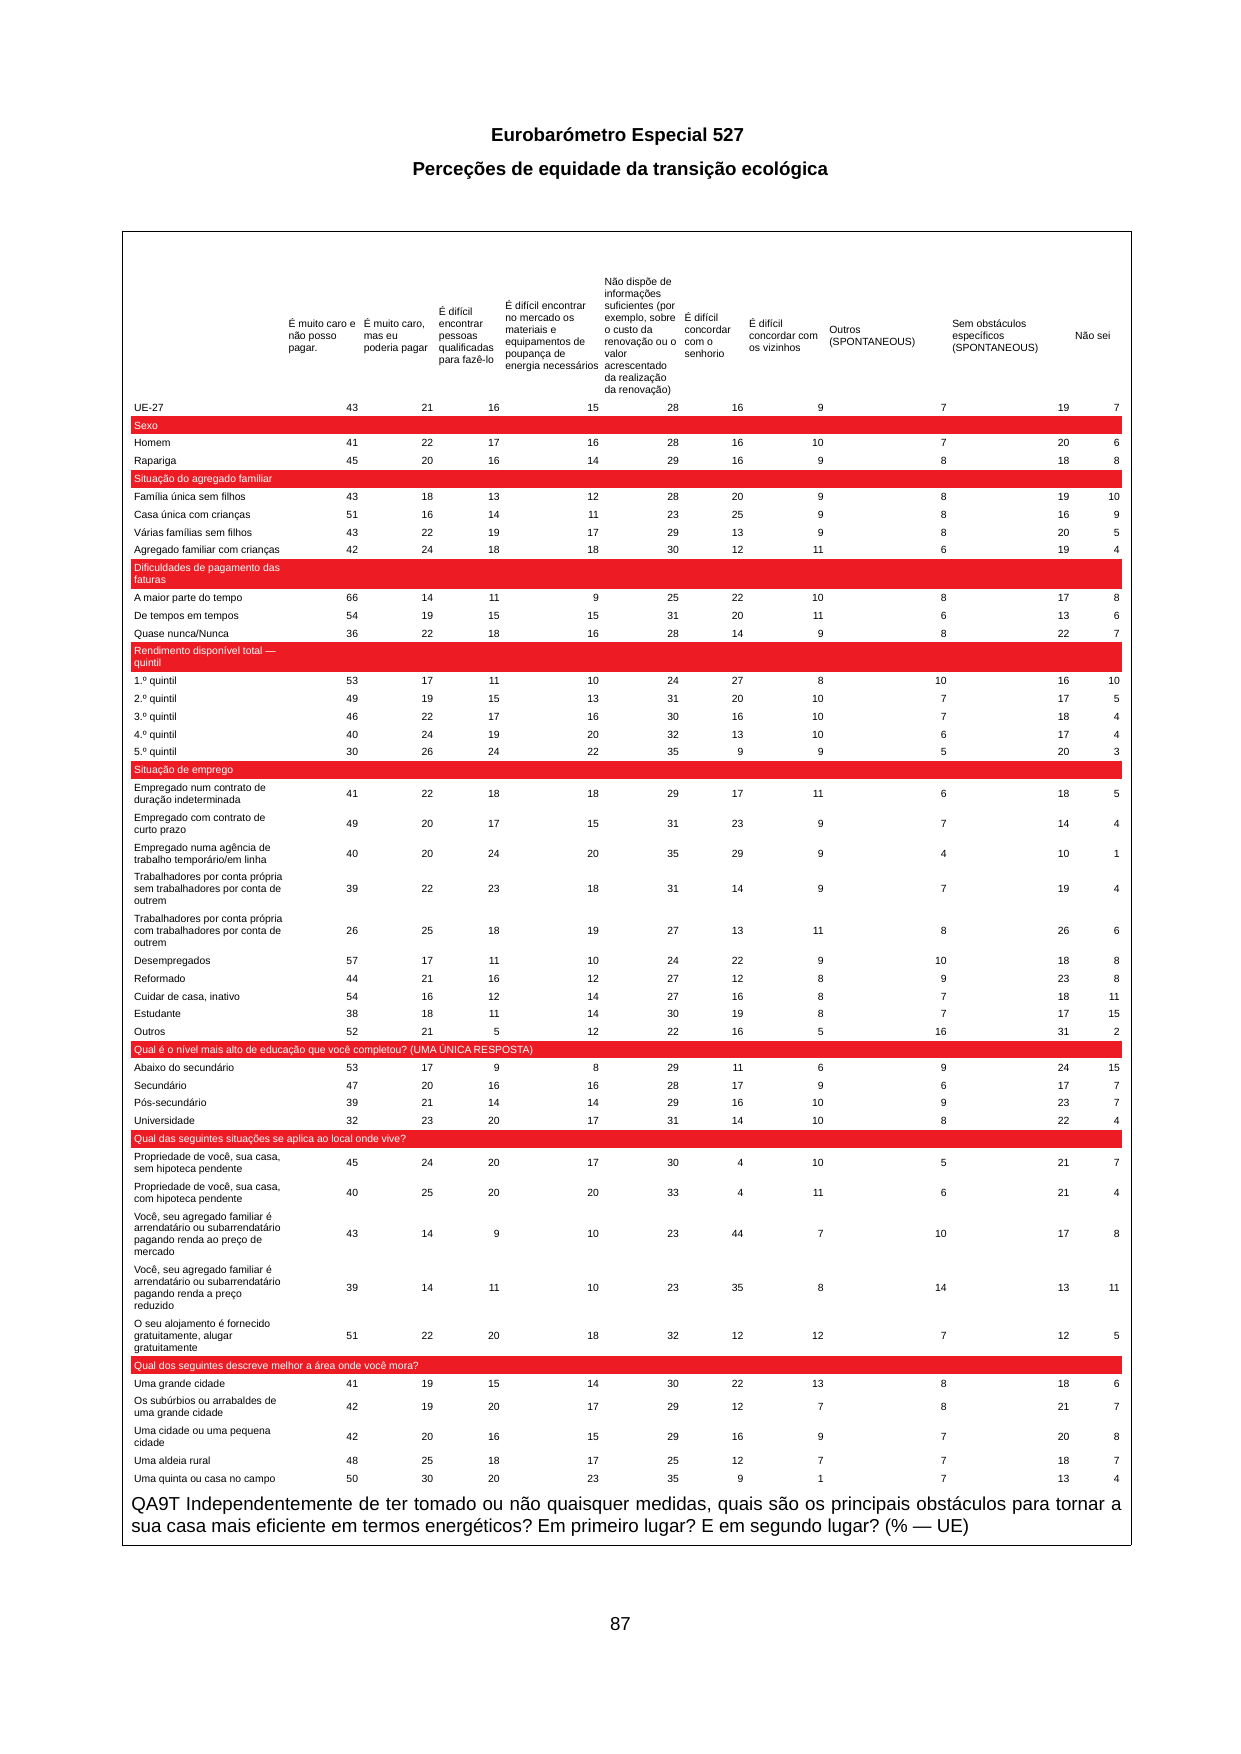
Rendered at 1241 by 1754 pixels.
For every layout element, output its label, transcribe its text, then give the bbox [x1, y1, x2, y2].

table_cell 47 [285, 1076, 361, 1094]
table_cell 13 [681, 523, 746, 541]
table_cell 20 [949, 434, 1072, 452]
table_cell 31 [601, 868, 681, 910]
table_cell Qual dos seguintes descreve melhor a área onde você mora? [131, 1356, 746, 1374]
table_cell 24 [436, 743, 502, 761]
table_cell 18 [502, 541, 601, 559]
table_cell 8 [1072, 589, 1122, 606]
table_cell Várias famílias sem filhos [131, 523, 285, 541]
table_cell [826, 416, 949, 434]
table_cell 6 [826, 725, 949, 743]
table_cell 18 [502, 1315, 601, 1356]
table_cell 5 [1072, 779, 1122, 808]
table_cell 12 [681, 1452, 746, 1469]
table_cell 19 [361, 1392, 436, 1422]
table_cell 45 [285, 452, 361, 470]
table_cell 14 [681, 1112, 746, 1130]
table_cell 21 [361, 399, 436, 416]
table_cell UE-27 [131, 399, 285, 416]
table_cell [746, 559, 826, 589]
table_cell [436, 470, 502, 488]
table_cell 22 [949, 1112, 1072, 1130]
table_cell Qual é o nível mais alto de educação que você completou? (UMA ÚNICA RESPOSTA) [131, 1041, 949, 1058]
table_cell [1072, 642, 1122, 672]
table_cell 20 [361, 1076, 436, 1094]
table_cell 27 [681, 672, 746, 690]
table_cell 22 [361, 779, 436, 808]
table_header Outros (SPONTANEOUS) [826, 273, 949, 398]
table_cell 25 [601, 1452, 681, 1469]
table_cell 14 [502, 987, 601, 1005]
table_cell 23 [601, 1207, 681, 1261]
table_cell 18 [436, 1452, 502, 1469]
table_cell 7 [1072, 1094, 1122, 1112]
table_cell 24 [949, 1059, 1072, 1076]
table_cell [1072, 416, 1122, 434]
table_cell 9 [826, 970, 949, 987]
table_cell 9 [746, 488, 826, 505]
table_cell 19 [361, 690, 436, 707]
table_cell Uma aldeia rural [131, 1452, 285, 1469]
table_cell 22 [502, 743, 601, 761]
table_header Não sei [1072, 273, 1122, 398]
table_cell [361, 642, 436, 672]
table_cell [826, 1356, 949, 1374]
table_cell 10 [1072, 672, 1122, 690]
table_cell 6 [746, 1059, 826, 1076]
table_cell 7 [826, 399, 949, 416]
table_cell 20 [436, 1148, 502, 1177]
table_cell 39 [285, 1094, 361, 1112]
table_cell 30 [601, 1374, 681, 1392]
table_cell 20 [361, 1422, 436, 1452]
table_cell 10 [746, 1148, 826, 1177]
table_cell 49 [285, 690, 361, 707]
table_cell 23 [436, 868, 502, 910]
table_cell 8 [826, 624, 949, 642]
table_cell 22 [681, 589, 746, 606]
table_cell 9 [746, 743, 826, 761]
table_cell 9 [746, 505, 826, 523]
table_cell 10 [746, 725, 826, 743]
table_cell 9 [436, 1207, 502, 1261]
table_cell 32 [285, 1112, 361, 1130]
table_cell [436, 416, 502, 434]
table_cell Reformado [131, 970, 285, 987]
table_cell 22 [361, 868, 436, 910]
table_cell 9 [746, 523, 826, 541]
table_cell 53 [285, 672, 361, 690]
table_cell 16 [949, 505, 1072, 523]
table_cell 30 [285, 743, 361, 761]
table_cell 19 [436, 523, 502, 541]
table_cell 9 [746, 868, 826, 910]
table_cell 16 [681, 399, 746, 416]
table_cell 10 [1072, 488, 1122, 505]
table_cell Empregado numa agência de trabalho temporário/em linha [131, 838, 285, 868]
table_cell 39 [285, 868, 361, 910]
table_header Não dispõe de informações suficientes (por exemplo, sobre o custo da renovação ou o valor acrescentado da realização da renovação) [601, 273, 681, 398]
table_cell 14 [826, 1261, 949, 1315]
table_cell 11 [746, 541, 826, 559]
table_cell Rendimento disponível total — quintil [131, 642, 285, 672]
table_cell 13 [949, 606, 1072, 624]
table_cell 13 [949, 1470, 1072, 1487]
table_cell 16 [681, 452, 746, 470]
table_cell 13 [681, 910, 746, 952]
table_cell [502, 416, 601, 434]
table_cell 44 [681, 1207, 746, 1261]
table_cell 20 [502, 1178, 601, 1207]
table_cell 16 [502, 1076, 601, 1094]
table_cell 7 [1072, 399, 1122, 416]
table_cell 1 [746, 1470, 826, 1487]
table_cell 16 [681, 708, 746, 725]
table_cell 8 [502, 1059, 601, 1076]
table_cell 41 [285, 779, 361, 808]
table_cell 17 [361, 1059, 436, 1076]
table_cell [285, 761, 361, 779]
table_cell 29 [601, 1094, 681, 1112]
table_cell 20 [681, 488, 746, 505]
table_cell Rapariga [131, 452, 285, 470]
table_cell 16 [681, 1422, 746, 1452]
table_cell 14 [361, 589, 436, 606]
table_cell [436, 761, 502, 779]
table_cell 16 [436, 399, 502, 416]
table_header É difícil encontrar pessoas qualificadas para fazê-lo [436, 273, 502, 398]
table_cell 16 [502, 708, 601, 725]
table_cell 45 [285, 1148, 361, 1177]
table_header É difícil encontrar no mercado os materiais e equipamentos de poupança de energia necessários [502, 273, 601, 398]
table_cell 31 [601, 809, 681, 838]
table_cell 17 [361, 952, 436, 969]
table_cell 9 [746, 809, 826, 838]
table_cell 15 [1072, 1059, 1122, 1076]
table_cell 20 [502, 725, 601, 743]
table_cell Universidade [131, 1112, 285, 1130]
table_cell 22 [949, 624, 1072, 642]
table_cell 32 [601, 725, 681, 743]
table_cell [746, 1356, 826, 1374]
table_cell 12 [502, 488, 601, 505]
table_cell Situação do agregado familiar [131, 470, 285, 488]
table_cell 52 [285, 1023, 361, 1041]
table_cell 10 [502, 1261, 601, 1315]
table_cell 30 [601, 708, 681, 725]
table_cell 16 [502, 624, 601, 642]
table_cell 43 [285, 488, 361, 505]
table_cell 15 [1072, 1005, 1122, 1023]
table_cell 25 [681, 505, 746, 523]
table_cell [826, 559, 949, 589]
table_cell 26 [285, 910, 361, 952]
table_cell 8 [746, 987, 826, 1005]
table_cell 24 [601, 952, 681, 969]
table_cell 20 [436, 1470, 502, 1487]
table_cell 10 [746, 690, 826, 707]
table_cell 11 [436, 589, 502, 606]
table_cell 24 [601, 672, 681, 690]
table_cell 54 [285, 606, 361, 624]
table_cell 15 [436, 1374, 502, 1392]
table_cell [949, 559, 1072, 589]
table_cell 24 [361, 541, 436, 559]
table_cell 20 [502, 838, 601, 868]
table_cell 7 [746, 1452, 826, 1469]
table_cell 8 [1072, 952, 1122, 969]
table_cell 42 [285, 1392, 361, 1422]
table_cell 26 [361, 743, 436, 761]
table_cell 30 [601, 1005, 681, 1023]
table_cell 39 [285, 1261, 361, 1315]
table_cell 23 [601, 1261, 681, 1315]
table_cell 13 [436, 488, 502, 505]
table_cell 9 [746, 452, 826, 470]
table_cell [502, 470, 601, 488]
table_cell 46 [285, 708, 361, 725]
table_cell 7 [826, 1452, 949, 1469]
table_cell 17 [502, 1452, 601, 1469]
table_cell 5 [1072, 1315, 1122, 1356]
table_cell O seu alojamento é fornecido gratuitamente, alugar gratuitamente [131, 1315, 285, 1356]
table_cell 28 [601, 434, 681, 452]
table_cell 40 [285, 725, 361, 743]
table_cell 7 [826, 1422, 949, 1452]
table_cell 4 [1072, 868, 1122, 910]
table_cell 1.º quintil [131, 672, 285, 690]
table_cell 31 [601, 606, 681, 624]
table_cell 1 [1072, 838, 1122, 868]
table_cell 17 [436, 708, 502, 725]
table_cell 16 [436, 452, 502, 470]
table_cell 22 [361, 434, 436, 452]
table_cell 32 [601, 1315, 681, 1356]
table_cell 9 [746, 1076, 826, 1094]
table_cell [361, 416, 436, 434]
table_cell 18 [361, 488, 436, 505]
table_cell 9 [681, 1470, 746, 1487]
table_cell 22 [361, 708, 436, 725]
table_cell 35 [601, 1470, 681, 1487]
table_cell [746, 761, 826, 779]
table_cell Quase nunca/Nunca [131, 624, 285, 642]
table_cell 4 [826, 838, 949, 868]
table_cell 6 [826, 1178, 949, 1207]
table_cell 20 [949, 523, 1072, 541]
table_cell 5 [826, 743, 949, 761]
table_cell 9 [826, 1059, 949, 1076]
table_cell 18 [361, 1005, 436, 1023]
table_cell [949, 642, 1072, 672]
table_cell 8 [746, 1261, 826, 1315]
table_cell 15 [502, 1422, 601, 1452]
table_cell 16 [436, 1076, 502, 1094]
table_cell 21 [949, 1392, 1072, 1422]
table_cell 17 [361, 672, 436, 690]
table_cell [502, 642, 601, 672]
table_cell 19 [681, 1005, 746, 1023]
table_cell 27 [601, 910, 681, 952]
table_cell 17 [436, 809, 502, 838]
table_cell 20 [361, 809, 436, 838]
table_cell 10 [746, 589, 826, 606]
table_cell 53 [285, 1059, 361, 1076]
table_cell 15 [502, 606, 601, 624]
table_cell 20 [681, 690, 746, 707]
table_cell 11 [436, 952, 502, 969]
table_cell 18 [436, 541, 502, 559]
table_cell 17 [681, 779, 746, 808]
table_cell [285, 470, 361, 488]
table_cell 4 [1072, 1178, 1122, 1207]
table_cell 12 [949, 1315, 1072, 1356]
table_cell [436, 642, 502, 672]
table_cell 5 [1072, 523, 1122, 541]
table_cell 20 [436, 1315, 502, 1356]
table_cell [502, 559, 601, 589]
table_cell 43 [285, 399, 361, 416]
table_cell 9 [681, 743, 746, 761]
table_cell 15 [502, 809, 601, 838]
table_cell 22 [361, 624, 436, 642]
table_cell Abaixo do secundário [131, 1059, 285, 1076]
table_cell 22 [681, 952, 746, 969]
table_cell 24 [361, 725, 436, 743]
table_cell 29 [601, 452, 681, 470]
table_cell 8 [826, 1392, 949, 1422]
table_cell 16 [681, 434, 746, 452]
table_cell 20 [949, 1422, 1072, 1452]
table_cell 23 [681, 809, 746, 838]
table_cell 12 [681, 1392, 746, 1422]
table_cell 22 [361, 1315, 436, 1356]
table_cell 21 [361, 1094, 436, 1112]
table_cell 19 [361, 1374, 436, 1392]
table_cell 33 [601, 1178, 681, 1207]
table_cell 11 [436, 672, 502, 690]
table_cell 6 [826, 606, 949, 624]
table_cell Situação de emprego [131, 761, 285, 779]
table_cell 6 [1072, 606, 1122, 624]
table_cell 7 [826, 690, 949, 707]
table_cell 19 [949, 868, 1072, 910]
table_cell 9 [502, 589, 601, 606]
table_cell 8 [826, 488, 949, 505]
table_cell 26 [949, 910, 1072, 952]
table_cell 7 [1072, 1076, 1122, 1094]
table_cell 12 [681, 541, 746, 559]
table_cell [949, 1130, 1072, 1148]
table_cell 7 [826, 434, 949, 452]
table_cell [1072, 1130, 1122, 1148]
table_cell 24 [436, 838, 502, 868]
table_cell 22 [681, 1374, 746, 1392]
table_cell Agregado familiar com crianças [131, 541, 285, 559]
table_cell 30 [601, 1148, 681, 1177]
table_cell 16 [681, 1094, 746, 1112]
table_cell 11 [502, 505, 601, 523]
table_header É muito caro, mas eu poderia pagar [361, 273, 436, 398]
table_cell 8 [826, 452, 949, 470]
table_cell 48 [285, 1452, 361, 1469]
table_cell 11 [1072, 987, 1122, 1005]
table_cell Uma quinta ou casa no campo [131, 1470, 285, 1487]
table_cell 4.º quintil [131, 725, 285, 743]
table_header É difícil concordar com o senhorio [681, 273, 746, 398]
table_cell 16 [949, 672, 1072, 690]
table_cell 2 [1072, 1023, 1122, 1041]
table_cell 18 [436, 779, 502, 808]
table_cell 18 [949, 952, 1072, 969]
table_cell 7 [826, 868, 949, 910]
table_cell 11 [436, 1005, 502, 1023]
table_cell 7 [826, 987, 949, 1005]
table_cell 7 [746, 1207, 826, 1261]
table_cell [1072, 470, 1122, 488]
table_cell 16 [361, 987, 436, 1005]
table_cell [746, 642, 826, 672]
table_cell [949, 416, 1072, 434]
table_cell 9 [746, 624, 826, 642]
table_cell 18 [949, 708, 1072, 725]
table_cell 25 [361, 1178, 436, 1207]
table_cell [1072, 1356, 1122, 1374]
table_cell 7 [1072, 1452, 1122, 1469]
table_cell 10 [826, 672, 949, 690]
table_cell 51 [285, 505, 361, 523]
table_cell 18 [949, 1374, 1072, 1392]
table_cell 16 [436, 970, 502, 987]
table_cell 20 [949, 743, 1072, 761]
table_cell 10 [502, 672, 601, 690]
table_cell 21 [361, 970, 436, 987]
table_cell 14 [949, 809, 1072, 838]
table_cell 43 [285, 1207, 361, 1261]
table_cell 18 [502, 779, 601, 808]
table_cell 25 [361, 910, 436, 952]
table_cell 16 [826, 1023, 949, 1041]
table_cell 29 [601, 779, 681, 808]
table_cell 16 [681, 987, 746, 1005]
table_cell A maior parte do tempo [131, 589, 285, 606]
table_cell 8 [826, 523, 949, 541]
table_cell 20 [361, 452, 436, 470]
table_cell 18 [949, 1452, 1072, 1469]
table_header Sem obstáculos específicos (SPONTANEOUS) [949, 273, 1072, 398]
table_cell 23 [949, 970, 1072, 987]
table_cell 6 [1072, 910, 1122, 952]
table_cell 12 [681, 1315, 746, 1356]
table_cell 18 [949, 452, 1072, 470]
table_cell 23 [502, 1470, 601, 1487]
table_cell 16 [361, 505, 436, 523]
table_cell Estudante [131, 1005, 285, 1023]
table_cell 27 [601, 987, 681, 1005]
table_cell 17 [681, 1076, 746, 1094]
table_cell 10 [826, 952, 949, 969]
table_cell Outros [131, 1023, 285, 1041]
table_cell [826, 1130, 949, 1148]
table_cell 8 [746, 1005, 826, 1023]
table_cell [361, 761, 436, 779]
table_cell 9 [746, 838, 826, 868]
table_cell 19 [949, 399, 1072, 416]
table_cell 49 [285, 809, 361, 838]
table_cell 36 [285, 624, 361, 642]
table_cell 13 [746, 1374, 826, 1392]
table_cell 9 [746, 1422, 826, 1452]
table_cell 8 [746, 970, 826, 987]
table_cell 17 [436, 434, 502, 452]
table_cell 15 [436, 690, 502, 707]
table_cell 41 [285, 434, 361, 452]
table_cell 31 [601, 690, 681, 707]
table_cell [502, 761, 601, 779]
table_cell 8 [1072, 970, 1122, 987]
table_cell 14 [436, 505, 502, 523]
table_cell 8 [1072, 1207, 1122, 1261]
table_cell 17 [502, 1148, 601, 1177]
table_cell Cuidar de casa, inativo [131, 987, 285, 1005]
table_header É muito caro e não posso pagar. [285, 273, 361, 398]
table_cell 9 [436, 1059, 502, 1076]
table_cell 7 [826, 1005, 949, 1023]
table_cell [681, 470, 746, 488]
table_cell 12 [502, 1023, 601, 1041]
table_cell 19 [949, 541, 1072, 559]
table_cell 8 [826, 910, 949, 952]
table_cell Propriedade de você, sua casa, sem hipoteca pendente [131, 1148, 285, 1177]
table_cell 2.º quintil [131, 690, 285, 707]
table_cell Casa única com crianças [131, 505, 285, 523]
table_cell 6 [826, 779, 949, 808]
table_cell 23 [949, 1094, 1072, 1112]
table_cell 14 [502, 1005, 601, 1023]
table_cell 31 [601, 1112, 681, 1130]
table_cell [1072, 1041, 1122, 1058]
table_cell 24 [361, 1148, 436, 1177]
table_cell Dificuldades de pagamento das faturas [131, 559, 285, 589]
table_cell 8 [826, 505, 949, 523]
table_cell 14 [436, 1094, 502, 1112]
table_cell 4 [1072, 809, 1122, 838]
table_cell 10 [826, 1207, 949, 1261]
table_cell 11 [746, 910, 826, 952]
table_cell 5 [1072, 690, 1122, 707]
table_cell [681, 559, 746, 589]
table_cell 35 [601, 838, 681, 868]
table_cell [601, 470, 681, 488]
table_cell 57 [285, 952, 361, 969]
table_cell 40 [285, 838, 361, 868]
table_cell 8 [1072, 452, 1122, 470]
table_cell 29 [601, 1422, 681, 1452]
table_cell 28 [601, 624, 681, 642]
table_cell 19 [436, 725, 502, 743]
table_cell 20 [436, 1178, 502, 1207]
table_cell 8 [826, 1112, 949, 1130]
table_header É difícil concordar com os vizinhos [746, 273, 826, 398]
table_cell 14 [681, 868, 746, 910]
table_cell 6 [1072, 434, 1122, 452]
table_cell De tempos em tempos [131, 606, 285, 624]
table_cell Homem [131, 434, 285, 452]
table_cell 10 [746, 1094, 826, 1112]
table_cell 18 [502, 868, 601, 910]
table_cell 13 [949, 1261, 1072, 1315]
table_cell 5 [746, 1023, 826, 1041]
table_cell Os subúrbios ou arrabaldes de uma grande cidade [131, 1392, 285, 1422]
table_cell [285, 642, 361, 672]
table_cell 12 [681, 970, 746, 987]
table_cell Propriedade de você, sua casa, com hipoteca pendente [131, 1178, 285, 1207]
table_cell 17 [949, 1076, 1072, 1094]
table_cell 4 [1072, 725, 1122, 743]
table_cell [285, 559, 361, 589]
table_cell [361, 559, 436, 589]
table_cell 6 [826, 1076, 949, 1094]
table_cell 7 [1072, 1392, 1122, 1422]
table_cell Trabalhadores por conta própria sem trabalhadores por conta de outrem [131, 868, 285, 910]
table_cell [1072, 761, 1122, 779]
table_cell Você, seu agregado familiar é arrendatário ou subarrendatário pagando renda a preço reduzido [131, 1261, 285, 1315]
table_cell 40 [285, 1178, 361, 1207]
table_cell 17 [502, 1112, 601, 1130]
table_cell 7 [826, 809, 949, 838]
table_cell 42 [285, 1422, 361, 1452]
table_cell 23 [601, 505, 681, 523]
table_cell 19 [502, 910, 601, 952]
table_cell 29 [601, 1392, 681, 1422]
table_cell Uma cidade ou uma pequena cidade [131, 1422, 285, 1452]
table_cell 10 [746, 434, 826, 452]
table_cell 28 [601, 1076, 681, 1094]
table_cell 16 [681, 1023, 746, 1041]
table_cell 14 [681, 624, 746, 642]
table_cell 18 [436, 910, 502, 952]
table_cell [601, 559, 681, 589]
table_cell 7 [1072, 1148, 1122, 1177]
table_cell 7 [826, 1315, 949, 1356]
table_cell 7 [1072, 624, 1122, 642]
table_cell 25 [601, 589, 681, 606]
table_cell 9 [746, 952, 826, 969]
table_cell 21 [949, 1178, 1072, 1207]
table_cell 15 [502, 399, 601, 416]
table_cell Secundário [131, 1076, 285, 1094]
table_cell 19 [949, 488, 1072, 505]
table_cell 12 [502, 970, 601, 987]
table_cell 18 [949, 987, 1072, 1005]
table_cell [601, 642, 681, 672]
table_cell 38 [285, 1005, 361, 1023]
table_cell Qual das seguintes situações se aplica ao local onde vive? [131, 1130, 826, 1148]
table_cell Trabalhadores por conta própria com trabalhadores por conta de outrem [131, 910, 285, 952]
table_cell 3 [1072, 743, 1122, 761]
table_cell 14 [502, 1374, 601, 1392]
table_cell [949, 1356, 1072, 1374]
table_cell 11 [436, 1261, 502, 1315]
table_cell 18 [436, 624, 502, 642]
table_cell 35 [681, 1261, 746, 1315]
table_cell 54 [285, 987, 361, 1005]
table_cell 17 [949, 1207, 1072, 1261]
table_cell [949, 470, 1072, 488]
table_cell 17 [502, 523, 601, 541]
table_cell 21 [949, 1148, 1072, 1177]
table_header [131, 273, 285, 398]
table_cell 13 [681, 725, 746, 743]
table_cell [681, 642, 746, 672]
table_cell 11 [746, 1178, 826, 1207]
table_cell 17 [949, 690, 1072, 707]
table_cell 29 [601, 523, 681, 541]
table_cell 14 [502, 1094, 601, 1112]
table_cell 44 [285, 970, 361, 987]
table_cell 4 [1072, 708, 1122, 725]
table_cell [746, 470, 826, 488]
table_cell 18 [949, 779, 1072, 808]
table_cell Empregado com contrato de curto prazo [131, 809, 285, 838]
table_cell 11 [1072, 1261, 1122, 1315]
table_cell Família única sem filhos [131, 488, 285, 505]
table_cell 17 [949, 589, 1072, 606]
table_cell [826, 642, 949, 672]
table_cell 9 [826, 1094, 949, 1112]
table_cell 29 [601, 1059, 681, 1076]
table_cell [949, 1041, 1072, 1058]
table_cell 8 [746, 672, 826, 690]
table_cell 23 [361, 1112, 436, 1130]
table_cell 4 [681, 1178, 746, 1207]
table_cell 16 [502, 434, 601, 452]
table_cell 28 [601, 399, 681, 416]
table_cell [285, 416, 361, 434]
table_cell 11 [681, 1059, 746, 1076]
table_cell 9 [1072, 505, 1122, 523]
table_cell 14 [361, 1207, 436, 1261]
table_cell 30 [361, 1470, 436, 1487]
table_cell 6 [826, 541, 949, 559]
table_cell 66 [285, 589, 361, 606]
table_cell 7 [826, 1470, 949, 1487]
table_cell Empregado num contrato de duração indeterminada [131, 779, 285, 808]
table_cell 5 [436, 1023, 502, 1041]
table_cell [436, 559, 502, 589]
table_cell 12 [436, 987, 502, 1005]
table_cell 20 [436, 1112, 502, 1130]
table_cell 42 [285, 541, 361, 559]
table_cell 7 [826, 708, 949, 725]
table_cell [361, 470, 436, 488]
table_cell [826, 761, 949, 779]
table_cell 8 [826, 1374, 949, 1392]
table_cell Sexo [131, 416, 285, 434]
table_cell Você, seu agregado familiar é arrendatário ou subarrendatário pagando renda ao preço de mercado [131, 1207, 285, 1261]
table_cell 21 [361, 1023, 436, 1041]
table_cell 4 [681, 1148, 746, 1177]
table_cell 16 [436, 1422, 502, 1452]
table_cell 4 [1072, 541, 1122, 559]
table_cell 29 [681, 838, 746, 868]
table_cell 6 [1072, 1374, 1122, 1392]
table_cell 8 [1072, 1422, 1122, 1452]
table_cell [949, 761, 1072, 779]
table_cell 17 [949, 725, 1072, 743]
table_cell 20 [436, 1392, 502, 1422]
table_cell [681, 416, 746, 434]
table_cell 10 [502, 1207, 601, 1261]
table_cell 4 [1072, 1470, 1122, 1487]
table_cell 11 [746, 606, 826, 624]
table_cell [746, 416, 826, 434]
table_cell 35 [601, 743, 681, 761]
table_cell Desempregados [131, 952, 285, 969]
table_cell [601, 416, 681, 434]
table_cell 7 [746, 1392, 826, 1422]
table_cell [601, 761, 681, 779]
table_cell 31 [949, 1023, 1072, 1041]
table_cell 19 [361, 606, 436, 624]
table_cell 3.º quintil [131, 708, 285, 725]
table_cell Uma grande cidade [131, 1374, 285, 1392]
table_cell 41 [285, 1374, 361, 1392]
table_cell [681, 761, 746, 779]
table_cell 27 [601, 970, 681, 987]
table_cell 8 [826, 589, 949, 606]
table_cell 5 [826, 1148, 949, 1177]
table_cell 15 [436, 606, 502, 624]
table_cell 13 [502, 690, 601, 707]
table_cell Pós-secundário [131, 1094, 285, 1112]
table_cell 10 [746, 1112, 826, 1130]
table_cell 10 [502, 952, 601, 969]
table_cell 25 [361, 1452, 436, 1469]
table_cell 5.º quintil [131, 743, 285, 761]
table_cell 22 [361, 523, 436, 541]
table_cell 43 [285, 523, 361, 541]
table_cell [1072, 559, 1122, 589]
table_cell 28 [601, 488, 681, 505]
table_cell 20 [361, 838, 436, 868]
table_cell 14 [361, 1261, 436, 1315]
table_cell 17 [949, 1005, 1072, 1023]
table_cell 30 [601, 541, 681, 559]
table_cell 12 [746, 1315, 826, 1356]
table_cell 17 [502, 1392, 601, 1422]
table_cell 10 [949, 838, 1072, 868]
table_cell 11 [746, 779, 826, 808]
table_cell 22 [601, 1023, 681, 1041]
table_cell 14 [502, 452, 601, 470]
table_cell 9 [746, 399, 826, 416]
text QA9T Independentemente de ter tomado ou não quaisquer medidas, quais são os principais obstáculos para tornar a sua casa mais eficiente em termos energéticos? Em primeiro lugar? E em segundo lugar? (% — UE) [131, 1493, 1122, 1536]
table_cell 10 [746, 708, 826, 725]
table_cell 4 [1072, 1112, 1122, 1130]
table_cell 50 [285, 1470, 361, 1487]
table_cell 20 [681, 606, 746, 624]
table_cell [826, 470, 949, 488]
table_cell 51 [285, 1315, 361, 1356]
